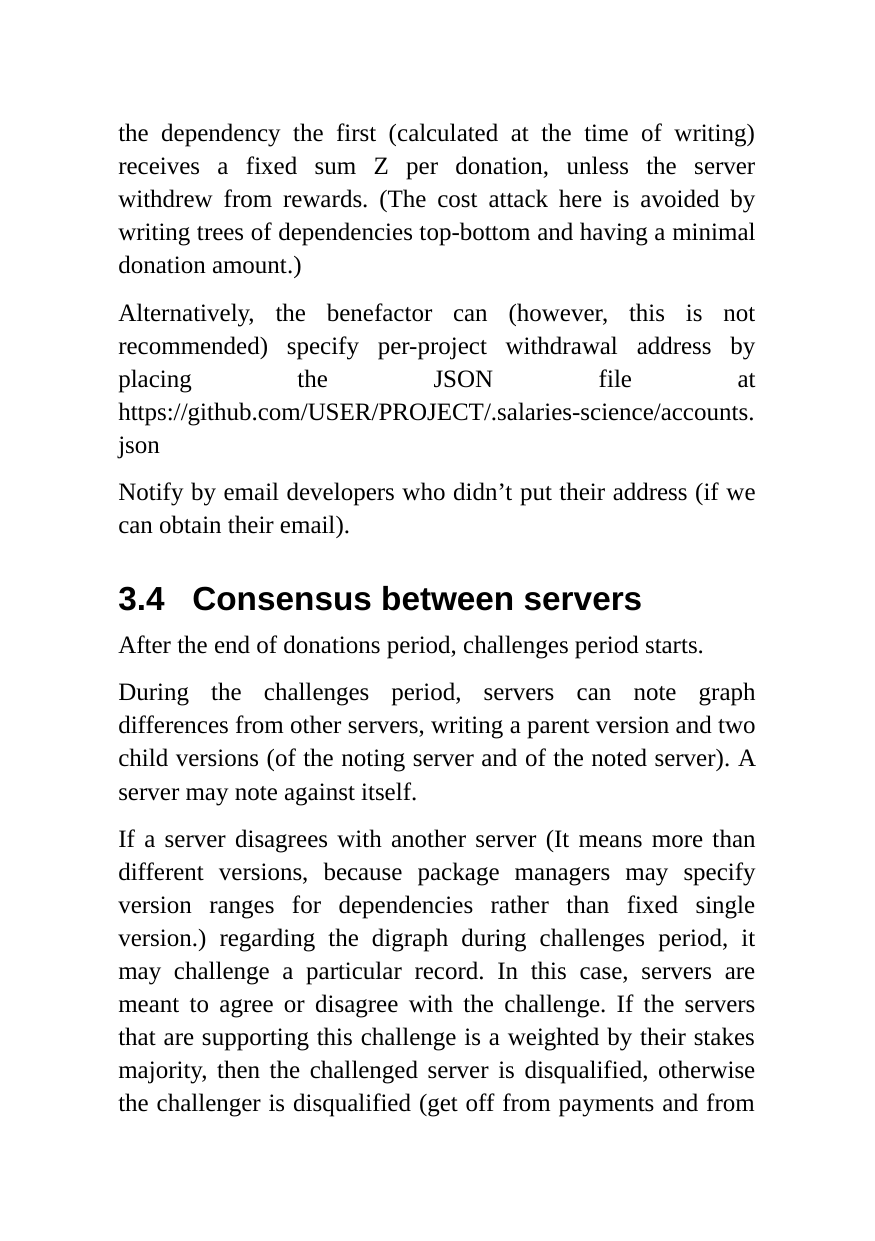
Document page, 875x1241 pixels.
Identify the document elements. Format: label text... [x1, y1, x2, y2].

subtitle Consensus between servers [118, 579, 756, 617]
text Notify by email developers who didn’t put their address (if we can obtain their email). [118, 477, 756, 539]
text Alternatively, the benefactor can (however, this is not recommended) specify per-project withdrawal address by placing the JSON file at https://github.com/USER/PROJECT/.salaries-science/accounts.json [118, 298, 756, 459]
text After the end of donations period, challenges period starts. [118, 630, 756, 659]
text the dependency the first (calculated at the time of writing) receives a fixed sum Z per donation, unless the server withdrew from rewards. (The cost attack here is avoided by writing trees of dependencies top-bottom and having a minimal donation amount.) [118, 118, 756, 279]
text If a server disagrees with another server (It means more than different versions, because package managers may specify version ranges for dependencies rather than fixed single version.) regarding the digraph during challenges period, it may challenge a particular record. In this case, servers are meant to agree or disagree with the challenge. If the servers that are supporting this challenge is a weighted by their stakes majority, then the challenged server is disqualified, otherwise the challenger is disqualified (get off from payments and from [118, 824, 756, 1117]
text During the challenges period, servers can note graph differences from other servers, writing a parent version and two child versions (of the noting server and of the noted server). A server may note against itself. [118, 677, 756, 805]
